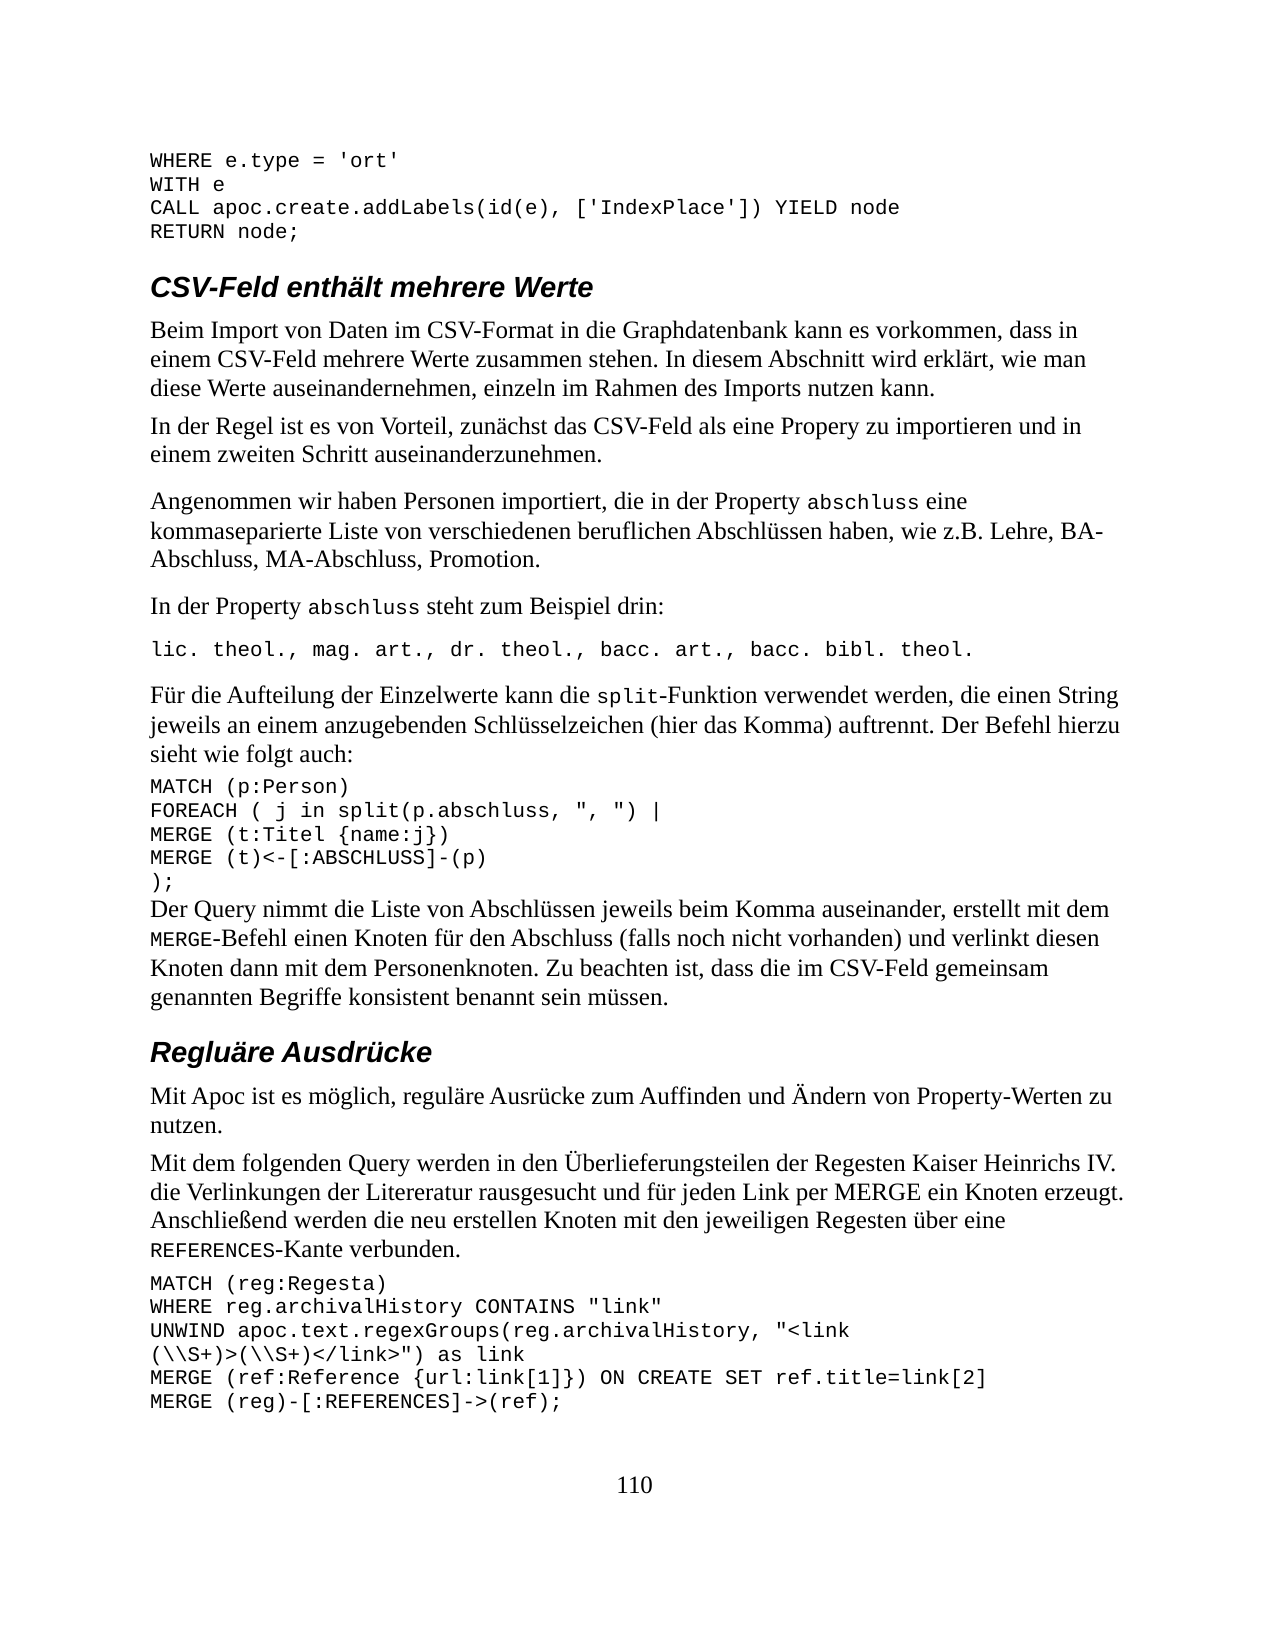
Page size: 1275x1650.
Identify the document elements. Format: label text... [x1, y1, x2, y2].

text MERGE (reg)-[:REFERENCES]->(ref); [150, 1391, 1125, 1414]
text In der Property abschluss steht zum Beispiel drin: [150, 591, 1125, 621]
text MATCH (reg:Regesta) [150, 1273, 1125, 1296]
text Für die Aufteilung der Einzelwerte kann die split-Funktion verwendet werden, die einen String jeweils an einem anzugebenden Schlüsselzeichen (hier das Komma) auftrennt. Der Befehl hierzu sieht wie folgt auch: [150, 680, 1125, 767]
text MERGE (t)<-[:ABSCHLUSS]-(p) [150, 847, 1125, 871]
text RETURN node; [150, 221, 1125, 244]
text WHERE e.type = 'ort' [150, 150, 1125, 174]
text FOREACH ( j in split(p.abschluss, ", ") | [150, 800, 1125, 824]
text Mit Apoc ist es möglich, reguläre Ausrücke zum Auffinden und Ändern von Property-Werten zu nutzen. [150, 1081, 1125, 1139]
text Der Query nimmt die Liste von Abschlüssen jeweils beim Komma auseinander, erstellt mit dem MERGE-Befehl einen Knoten für den Abschluss (falls noch nicht vorhanden) und verlinkt diesen Knoten dann mit dem Personenknoten. Zu beachten ist, dass die im CSV-Feld gemeinsam genannten Begriffe konsistent benannt sein müssen. [150, 894, 1125, 1010]
text In der Regel ist es von Vorteil, zunächst das CSV-Feld als eine Propery zu importieren und in einem zweiten Schritt auseinanderzunehmen. [150, 411, 1125, 468]
text WITH e [150, 174, 1125, 197]
text MERGE (t:Titel {name:j}) [150, 824, 1125, 847]
text Angenommen wir haben Personen importiert, die in der Property abschluss eine kommaseparierte Liste von verschiedenen beruflichen Abschlüssen haben, wie z.B. Lehre, BA-Abschluss, MA-Abschluss, Promotion. [150, 486, 1125, 573]
subtitle Regluäre Ausdrücke [150, 1035, 1125, 1069]
text Mit dem folgenden Query werden in den Überlieferungsteilen der Regesten Kaiser Heinrichs IV. die Verlinkungen der Litereratur rausgesucht und für jeden Link per MERGE ein Knoten erzeugt. Anschließend werden die neu erstellen Knoten mit den jeweiligen Regesten über eine REFERENCES-Kante verbunden. [150, 1148, 1125, 1264]
text MATCH (p:Person) [150, 776, 1125, 800]
text WHERE reg.archivalHistory CONTAINS "link" [150, 1296, 1125, 1320]
text ); [150, 871, 1125, 894]
text CALL apoc.create.addLabels(id(e), ['IndexPlace']) YIELD node [150, 197, 1125, 221]
text Beim Import von Daten im CSV-Format in die Graphdatenbank kann es vorkommen, dass in einem CSV-Feld mehrere Werte zusammen stehen. In diesem Abschnitt wird erklärt, wie man diese Werte auseinandernehmen, einzeln im Rahmen des Imports nutzen kann. [150, 316, 1125, 402]
text MERGE (ref:Reference {url:link[1]}) ON CREATE SET ref.title=link[2] [150, 1367, 1125, 1391]
subtitle CSV-Feld enthält mehrere Werte [150, 269, 1125, 303]
text lic. theol., mag. art., dr. theol., bacc. art., bacc. bibl. theol. [150, 639, 1125, 662]
text UNWIND apoc.text.regexGroups(reg.archivalHistory, "<link (\\S+)>(\\S+)</link>") as link [150, 1320, 1125, 1367]
